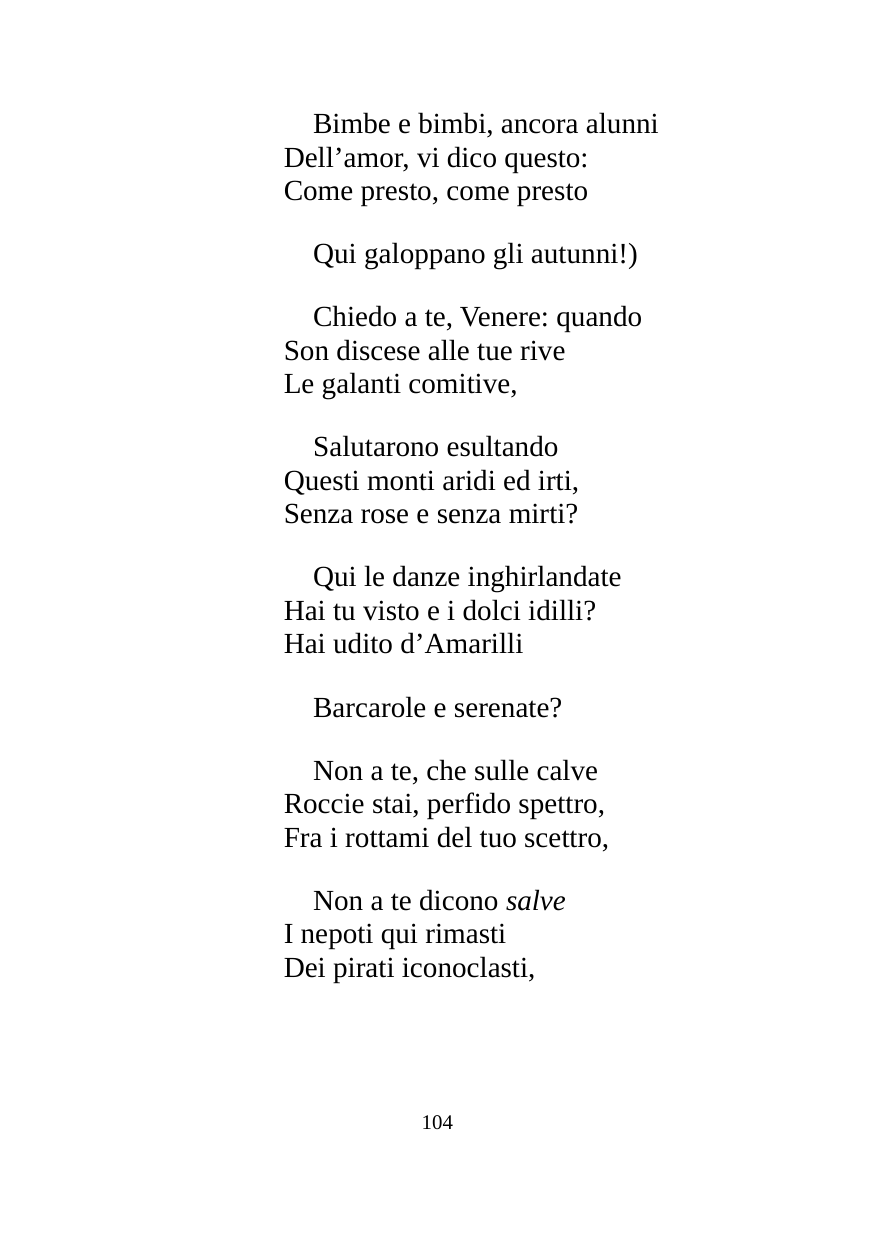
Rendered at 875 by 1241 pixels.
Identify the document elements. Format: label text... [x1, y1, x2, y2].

text Hai tu visto e i dolci idilli? [283, 593, 768, 627]
text I nepoti qui rimasti [283, 916, 768, 950]
text Senza rose e senza mirti? [283, 497, 768, 530]
text Questi monti aridi ed irti, [283, 463, 768, 497]
text Barcarole e serenate? [283, 690, 768, 723]
text Dei pirati iconoclasti, [283, 950, 768, 983]
text Non a te dicono salve [283, 883, 768, 916]
text Non a te, che sulle calve [283, 753, 768, 786]
text Come presto, come presto [283, 173, 768, 207]
text Hai udito d’Amarilli [283, 627, 768, 660]
text Salutarono esultando [283, 429, 768, 463]
text Qui galoppano gli autunni!) [283, 236, 768, 270]
text Dell’amor, vi dico questo: [283, 140, 768, 173]
text Son discese alle tue rive [283, 333, 768, 366]
text Roccie stai, perfido spettro, [283, 786, 768, 820]
text Bimbe e bimbi, ancora alunni [283, 106, 768, 140]
text Qui le danze inghirlandate [283, 559, 768, 593]
text Le galanti comitive, [283, 366, 768, 400]
text Chiedo a te, Venere: quando [283, 299, 768, 333]
text Fra i rottami del tuo scettro, [283, 820, 768, 853]
